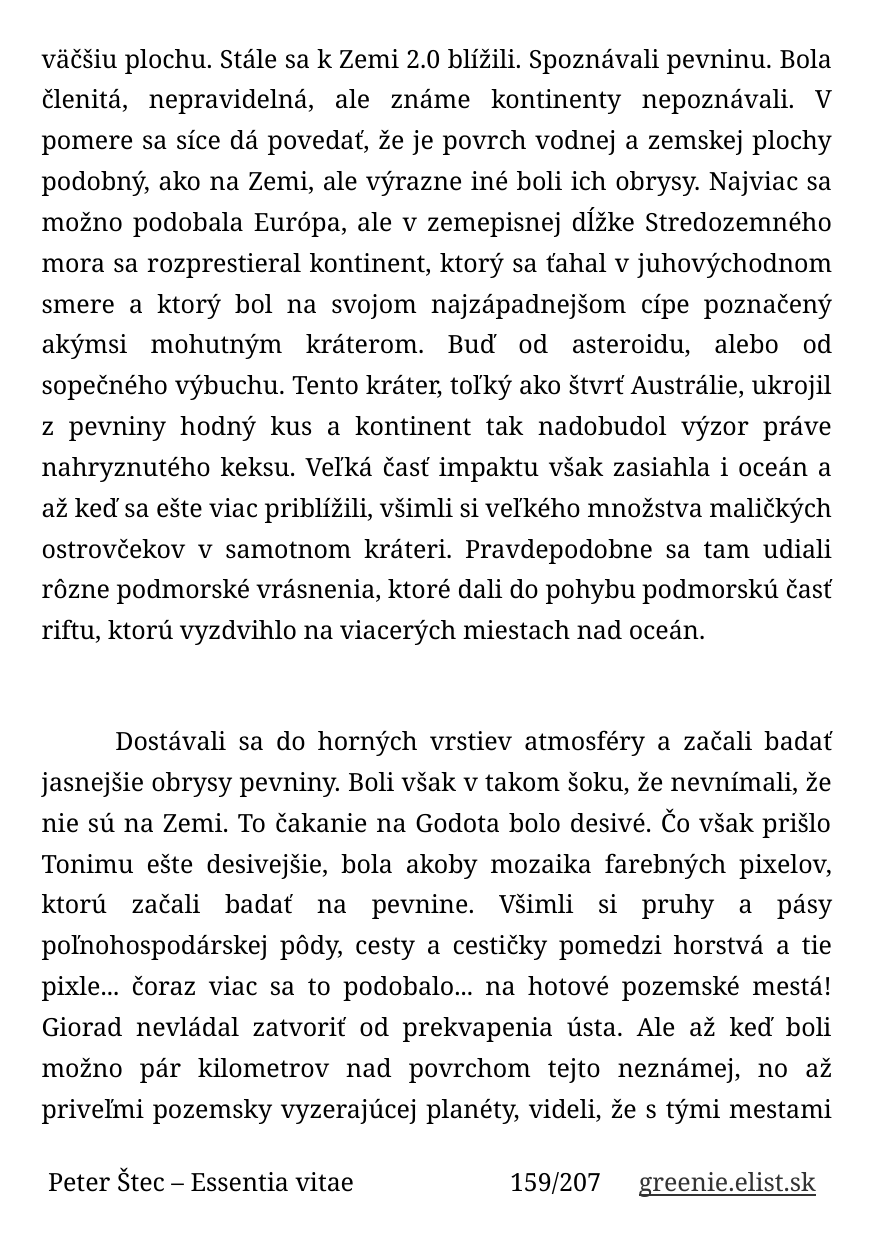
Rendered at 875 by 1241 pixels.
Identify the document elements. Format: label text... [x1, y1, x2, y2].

text Dostávali sa do horných vrstiev atmosféry a začali badať jasnejšie obrysy pevniny. Boli však v takom šoku, že nevnímali, že nie sú na Zemi. To čakanie na Godota bolo desivé. Čo však prišlo Tonimu ešte desivejšie, bola akoby mozaika farebných pixelov, ktorú začali badať na pevnine. Všimli si pruhy a pásy poľnohospodárskej pôdy, cesty a cestičky pomedzi horstvá a tie pixle... čoraz viac sa to podobalo... na hotové pozemské mestá! Giorad nevládal zatvoriť od prekvapenia ústa. Ale až keď boli možno pár kilometrov nad povrchom tejto neznámej, no až priveľmi pozemsky vyzerajúcej planéty, videli, že s tými mestami [41, 724, 833, 1125]
text väčšiu plochu. Stále sa k Zemi 2.0 blížili. Spoznávali pevninu. Bola členitá, nepravidelná, ale známe kontinenty nepoznávali. V pomere sa síce dá povedať, že je povrch vodnej a zemskej plochy podobný, ako na Zemi, ale výrazne iné boli ich obrysy. Najviac sa možno podobala Európa, ale v zemepisnej dĺžke Stredozemného mora sa rozprestieral kontinent, ktorý sa ťahal v juhovýchodnom smere a ktorý bol na svojom najzápadnejšom cípe poznačený akýmsi mohutným kráterom. Buď od asteroidu, alebo od sopečného výbuchu. Tento kráter, toľký ako štvrť Austrálie, ukrojil z pevniny hodný kus a kontinent tak nadobudol výzor práve nahryznutého keksu. Veľká časť impaktu však zasiahla i oceán a až keď sa ešte viac priblížili, všimli si veľkého množstva maličkých ostrovčekov v samotnom kráteri. Pravdepodobne sa tam udiali rôzne podmorské vrásnenia, ktoré dali do pohybu podmorskú časť riftu, ktorú vyzdvihlo na viacerých miestach nad oceán. [41, 41, 833, 647]
